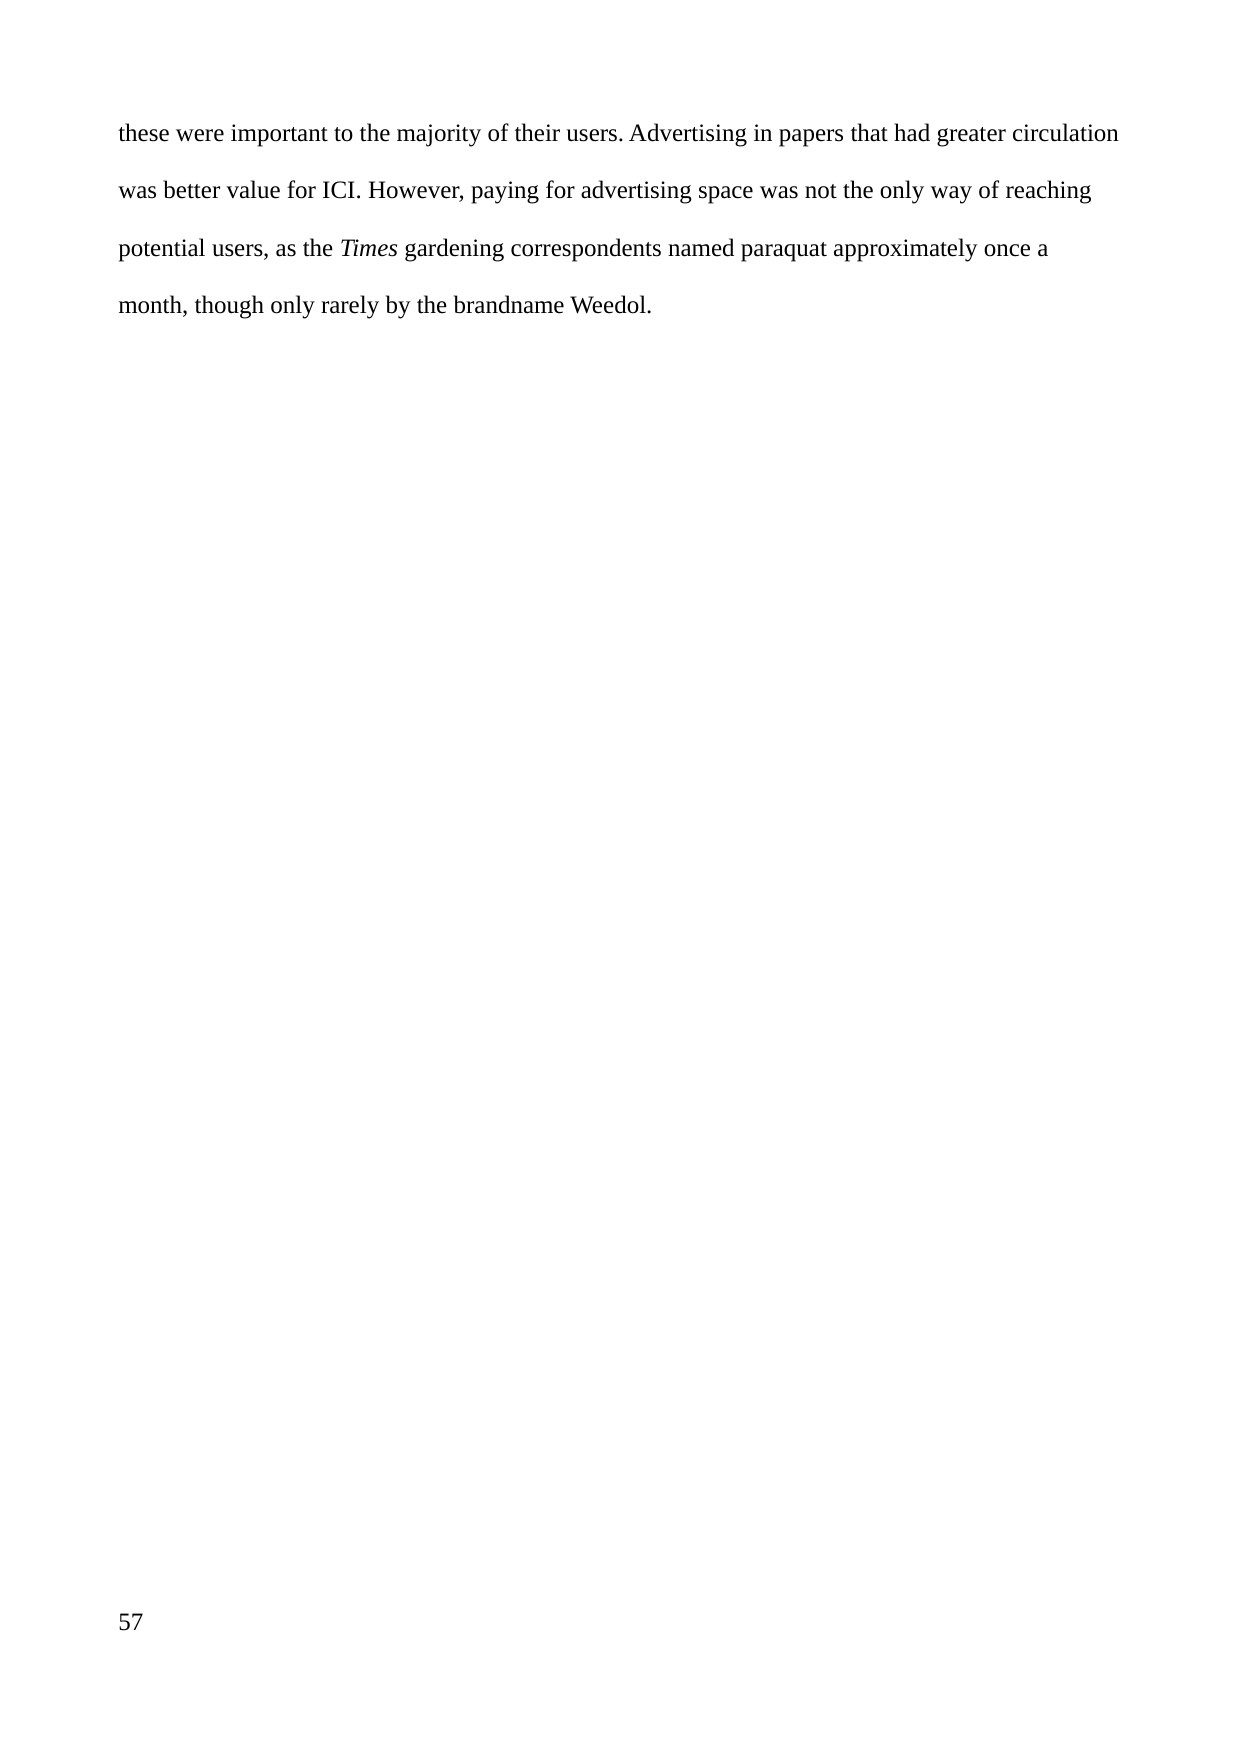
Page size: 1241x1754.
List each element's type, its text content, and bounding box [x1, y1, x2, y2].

text these were important to the majority of their users. Advertising in papers that had greater circulation was better value for ICI. However, paying for advertising space was not the only way of reaching potential users, as the Times gardening correspondents named paraquat approximately once a month, though only rarely by the brandname Weedol. [118, 118, 1122, 319]
